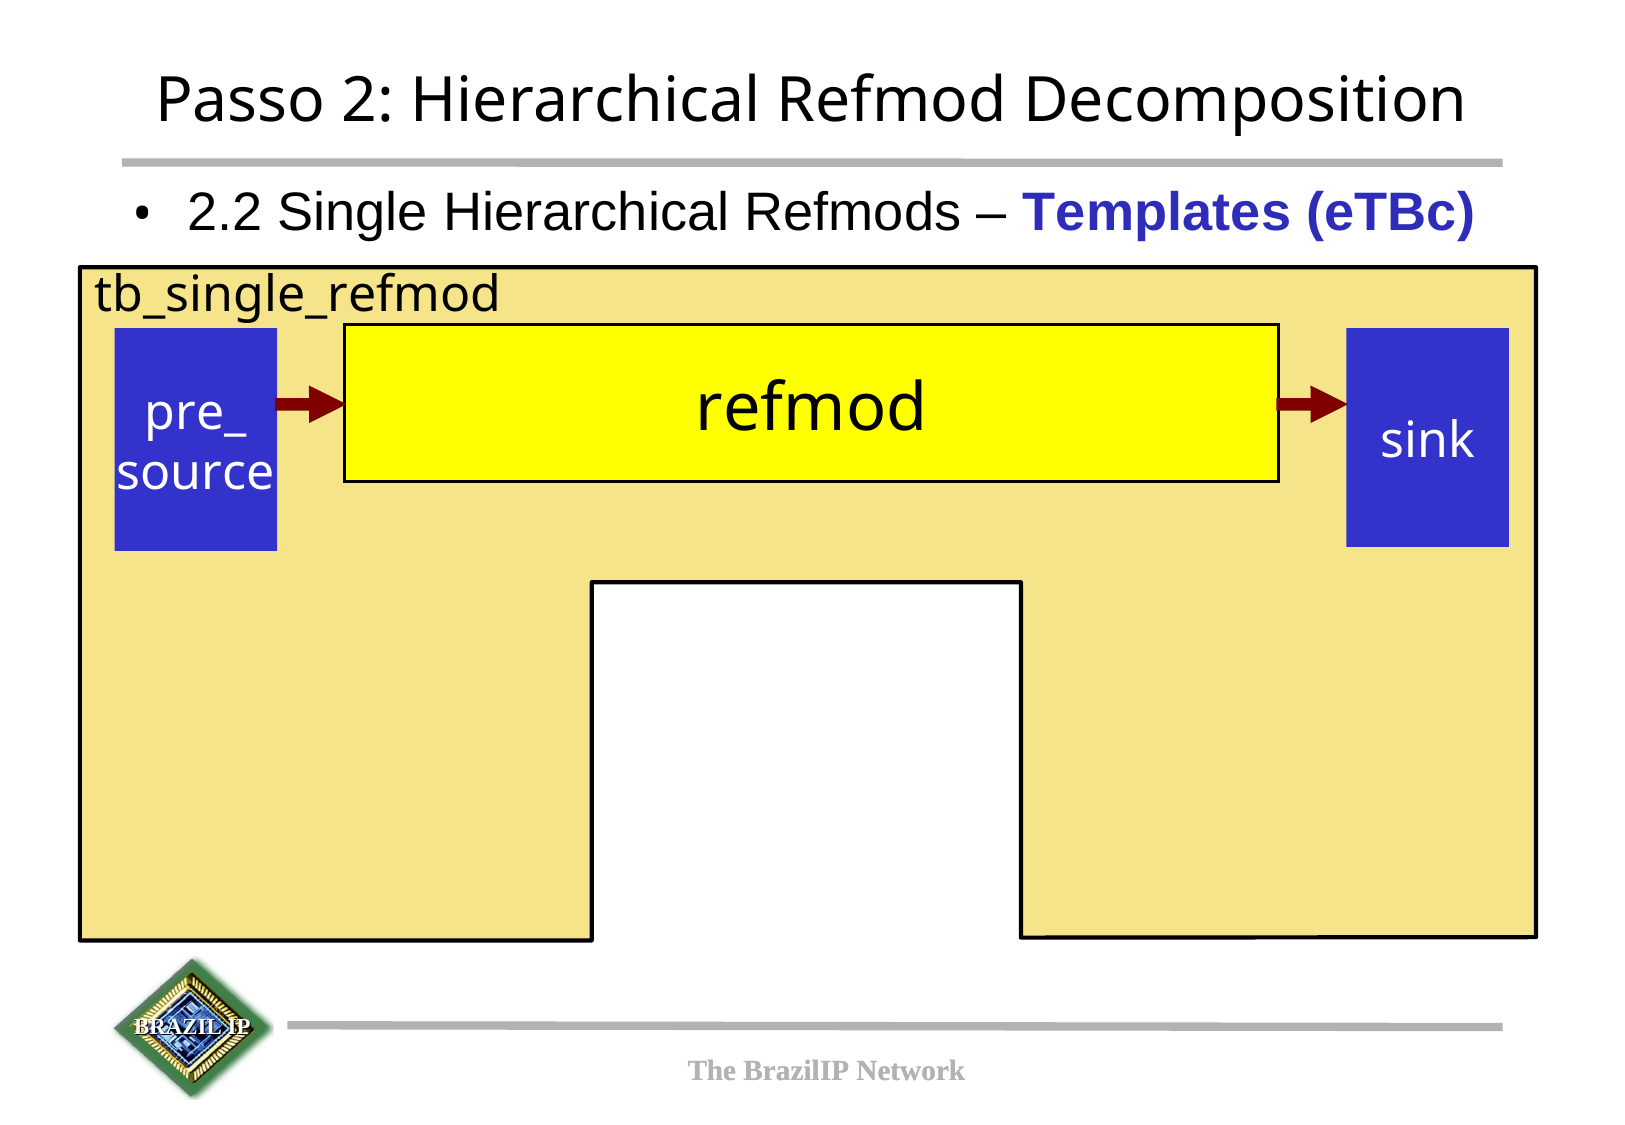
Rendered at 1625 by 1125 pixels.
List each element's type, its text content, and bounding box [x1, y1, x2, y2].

picture [108, 953, 274, 1100]
text_box tb_single_refmod [79, 267, 1536, 941]
title Passo 2: Hierarchical Refmod Decomposition [121, 14, 1503, 172]
text_box sink [1346, 328, 1509, 547]
text_box refmod [344, 324, 1279, 482]
list 2.2 Single Hierarchical Refmods – Templates (eTBc) [118, 172, 1583, 279]
text_box pre_ source [114, 328, 278, 551]
